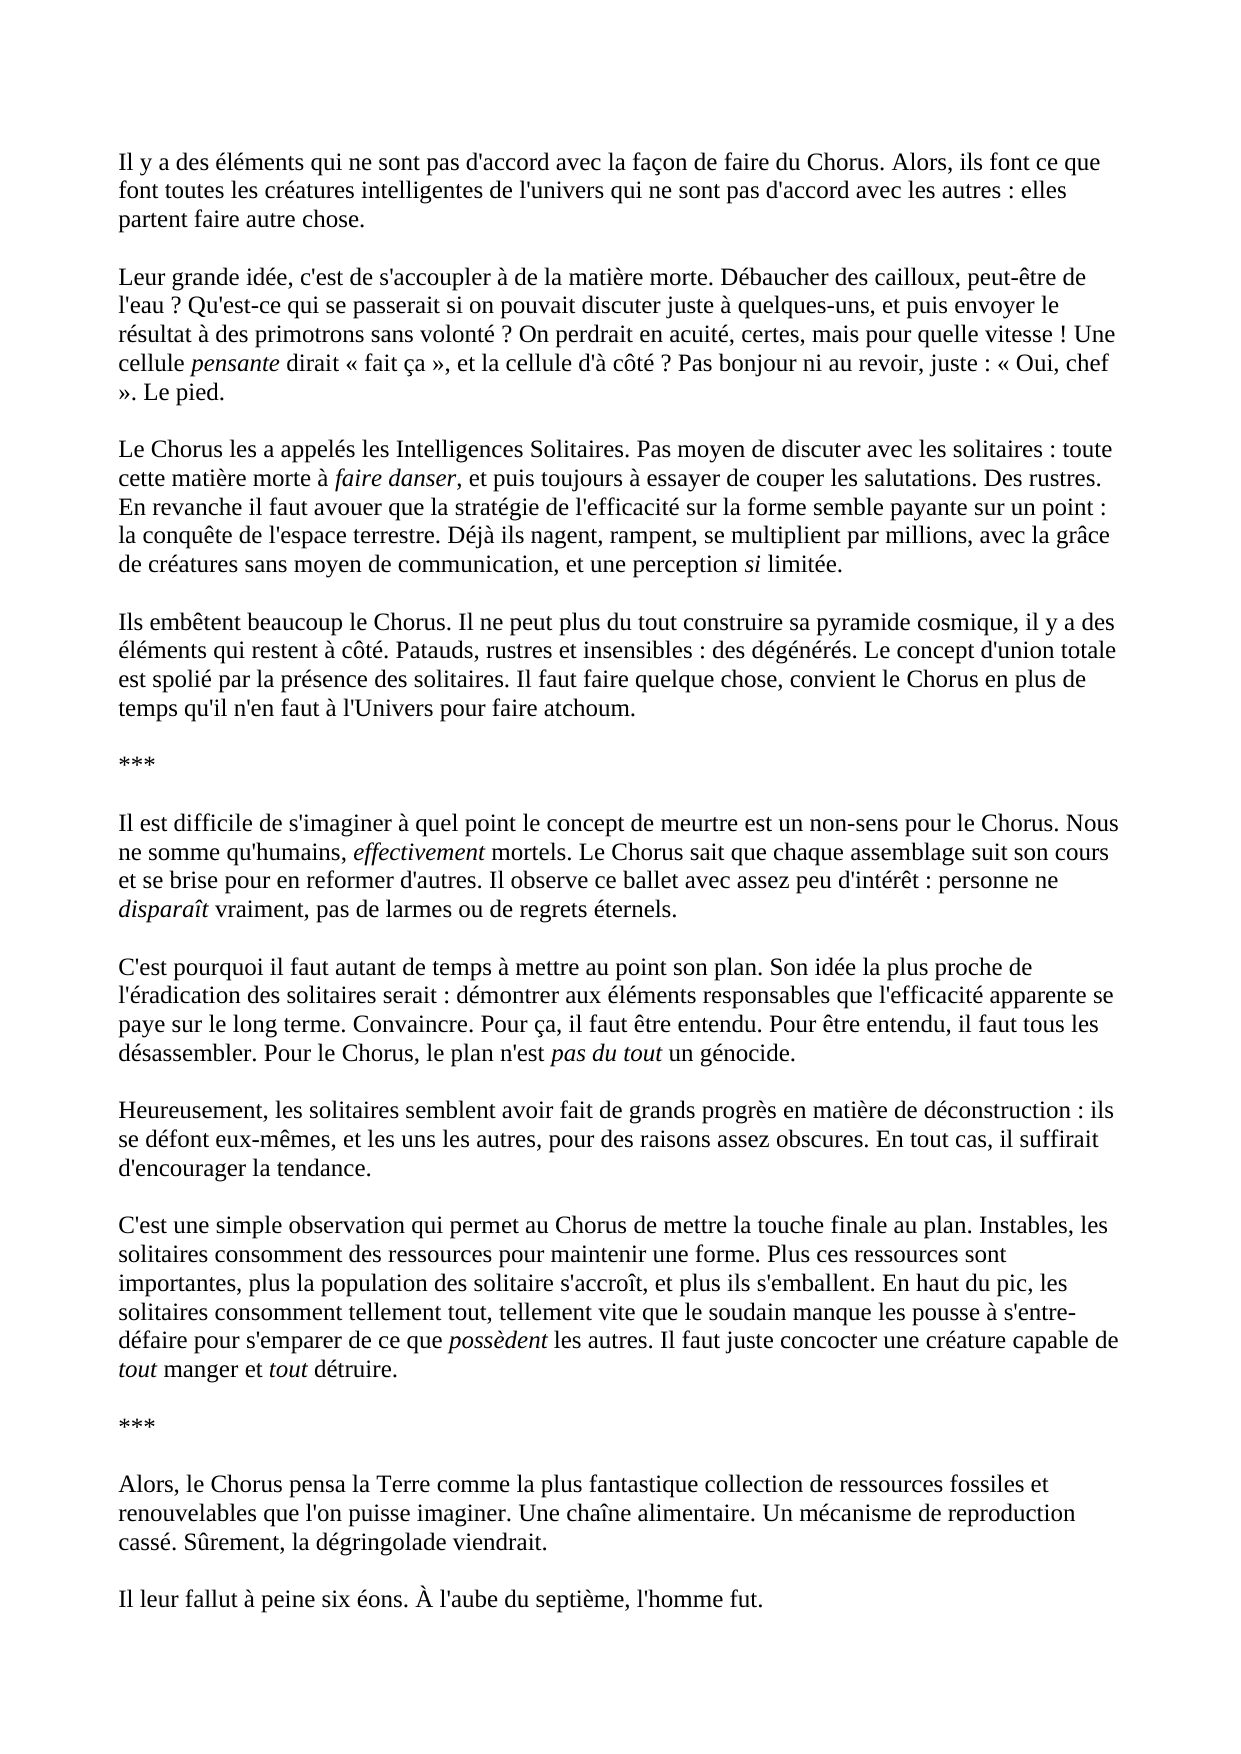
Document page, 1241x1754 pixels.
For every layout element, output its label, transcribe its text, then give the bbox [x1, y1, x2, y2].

text C'est pourquoi il faut autant de temps à mettre au point son plan. Son idée la plus proche de l'éradication des solitaires serait : démontrer aux éléments responsables que l'efficacité apparente se paye sur le long terme. Convaincre. Pour ça, il faut être entendu. Pour être entendu, il faut tous les désassembler. Pour le Chorus, le plan n'est pas du tout un génocide. [118, 952, 1122, 1067]
text Leur grande idée, c'est de s'accoupler à de la matière morte. Débaucher des cailloux, peut-être de l'eau ? Qu'est-ce qui se passerait si on pouvait discuter juste à quelques-uns, et puis envoyer le résultat à des primotrons sans volonté ? On perdrait en acuité, certes, mais pour quelle vitesse ! Une cellule pensante dirait « fait ça », et la cellule d'à côté ? Pas bonjour ni au revoir, juste : « Oui, chef ». Le pied. [118, 262, 1122, 406]
text Heureusement, les solitaires semblent avoir fait de grands progrès en matière de déconstruction : ils se défont eux-mêmes, et les uns les autres, pour des raisons assez obscures. En tout cas, il suffirait d'encourager la tendance. [118, 1096, 1122, 1182]
text Ils embêtent beaucoup le Chorus. Il ne peut plus du tout construire sa pyramide cosmique, il y a des éléments qui restent à côté. Patauds, rustres et insensibles : des dégénérés. Le concept d'union totale est spolié par la présence des solitaires. Il faut faire quelque chose, convient le Chorus en plus de temps qu'il n'en faut à l'Univers pour faire atchoum. [118, 607, 1122, 722]
text Il leur fallut à peine six éons. À l'aube du septième, l'homme fut. [118, 1584, 1122, 1613]
text Il est difficile de s'imaginer à quel point le concept de meurtre est un non-sens pour le Chorus. Nous ne somme qu'humains, effectivement mortels. Le Chorus sait que chaque assemblage suit son cours et se brise pour en reformer d'autres. Il observe ce ballet avec assez peu d'intérêt : personne ne disparaît vraiment, pas de larmes ou de regrets éternels. [118, 808, 1122, 923]
text Le Chorus les a appelés les Intelligences Solitaires. Pas moyen de discuter avec les solitaires : toute cette matière morte à faire danser, et puis toujours à essayer de couper les salutations. Des rustres. En revanche il faut avouer que la stratégie de l'efficacité sur la forme semble payante sur un point : la conquête de l'espace terrestre. Déjà ils nagent, rampent, se multiplient par millions, avec la grâce de créatures sans moyen de communication, et une perception si limitée. [118, 434, 1122, 578]
text *** [118, 751, 1122, 779]
text Alors, le Chorus pensa la Terre comme la plus fantastique collection de ressources fossiles et renouvelables que l'on puisse imaginer. Une chaîne alimentaire. Un mécanisme de reproduction cassé. Sûrement, la dégringolade viendrait. [118, 1469, 1122, 1556]
text *** [118, 1412, 1122, 1441]
text C'est une simple observation qui permet au Chorus de mettre la touche finale au plan. Instables, les solitaires consomment des ressources pour maintenir une forme. Plus ces ressources sont importantes, plus la population des solitaire s'accroît, et plus ils s'emballent. En haut du pic, les solitaires consomment tellement tout, tellement vite que le soudain manque les pousse à s'entre-défaire pour s'emparer de ce que possèdent les autres. Il faut juste concocter une créature capable de tout manger et tout détruire. [118, 1211, 1122, 1383]
text Il y a des éléments qui ne sont pas d'accord avec la façon de faire du Chorus. Alors, ils font ce que font toutes les créatures intelligentes de l'univers qui ne sont pas d'accord avec les autres : elles partent faire autre chose. [118, 147, 1122, 233]
